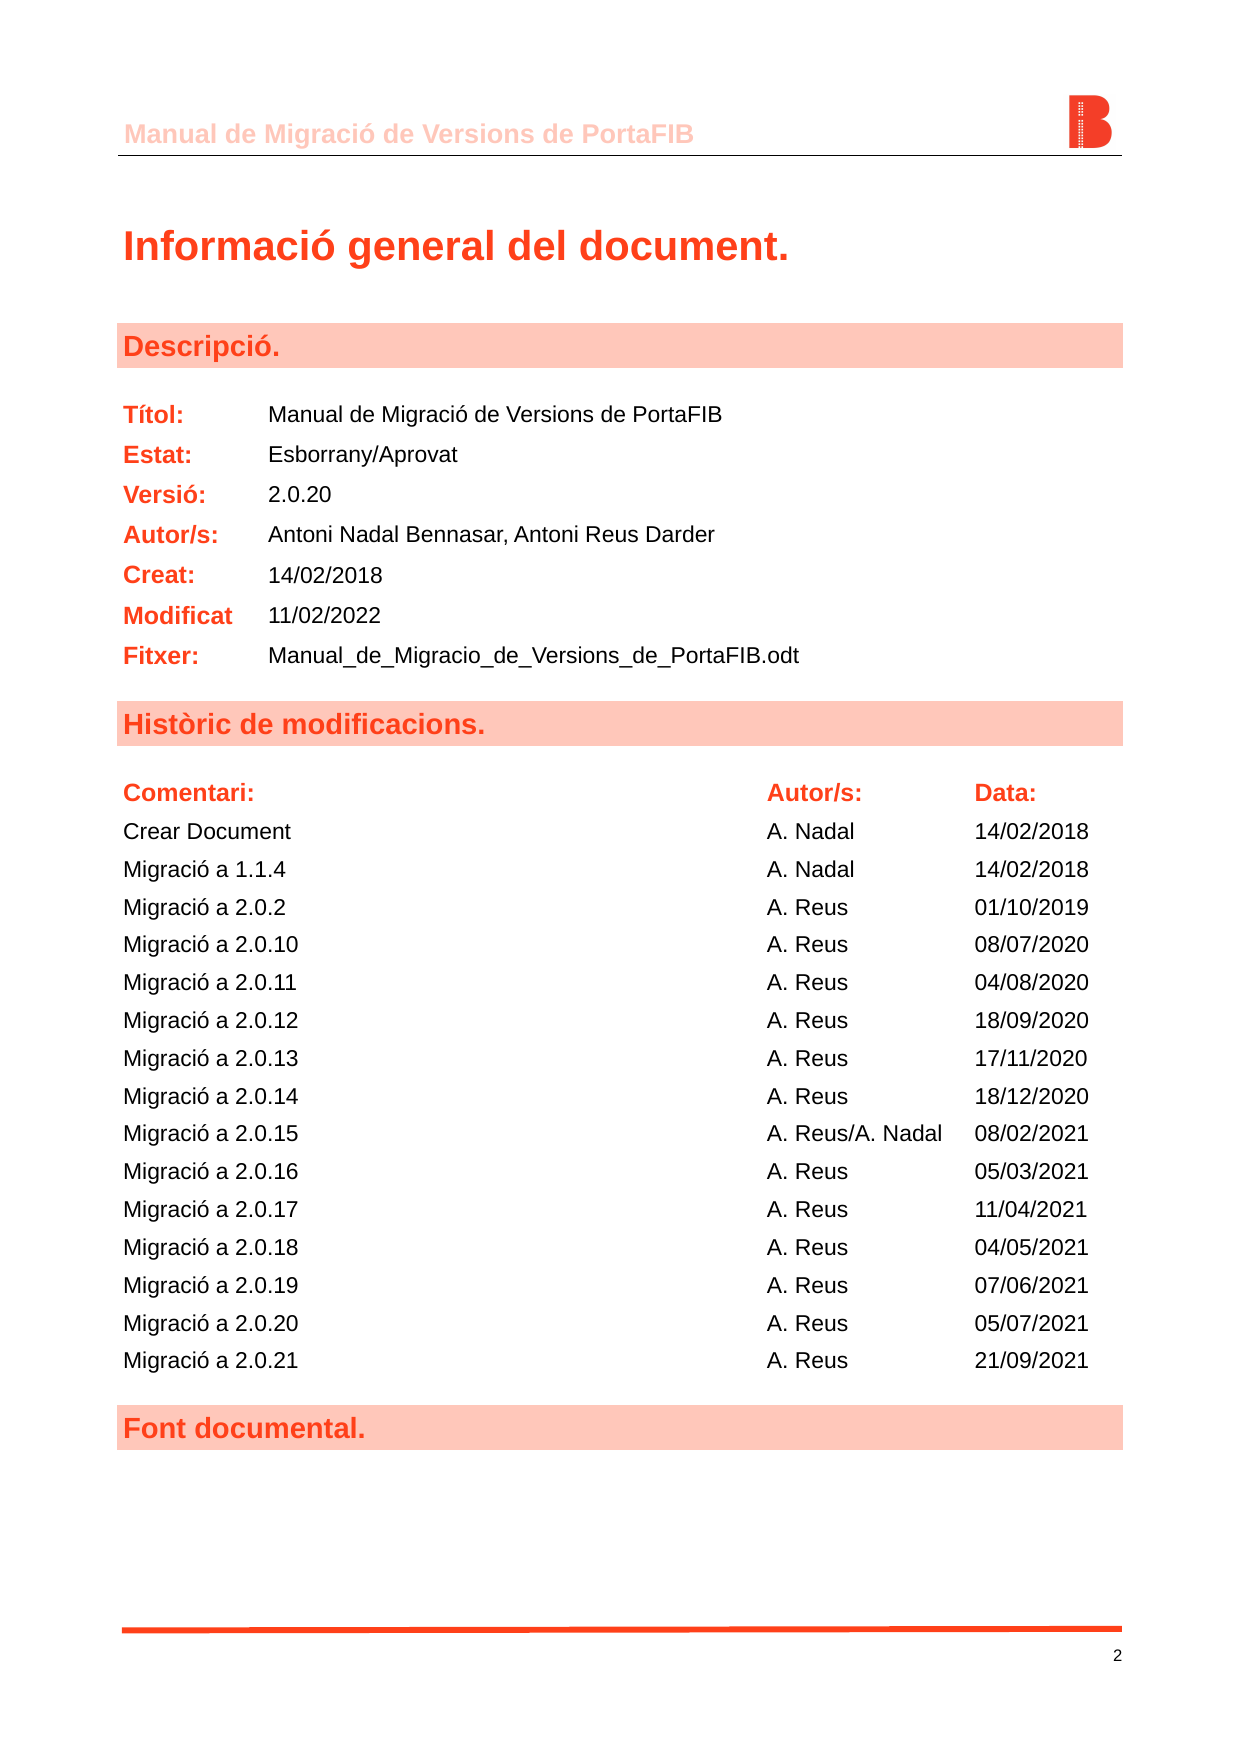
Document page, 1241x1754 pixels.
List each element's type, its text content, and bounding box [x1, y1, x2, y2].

table_cell A. Nadal [761, 850, 968, 888]
table_cell Antoni Nadal Bennasar, Antoni Reus Darder [262, 515, 1123, 555]
table_cell A. Reus [761, 1190, 968, 1228]
table_cell A. Reus [761, 1266, 968, 1304]
table_cell [117, 1450, 1123, 1476]
table_cell Migració a 2.0.11 [117, 964, 761, 1001]
table_cell Migració a 2.0.19 [117, 1266, 761, 1304]
table_cell 18/09/2020 [969, 1001, 1123, 1039]
table_cell A. Reus [761, 1077, 968, 1115]
table_cell Versió: [117, 474, 262, 514]
table_cell 08/07/2020 [969, 926, 1123, 963]
table_cell 17/11/2020 [969, 1039, 1123, 1077]
table_cell 14/02/2018 [262, 555, 1123, 595]
table_cell Migració a 2.0.10 [117, 926, 761, 963]
table_cell Fitxer: [117, 635, 262, 675]
table_cell 11/04/2021 [969, 1190, 1123, 1228]
table_cell Migració a 2.0.20 [117, 1304, 761, 1342]
table_cell A. Reus [761, 1039, 968, 1077]
table_cell 14/02/2018 [969, 850, 1123, 888]
table_cell [117, 1514, 1123, 1552]
table_cell Comentari: [117, 772, 761, 812]
table_cell Títol: [117, 394, 262, 434]
table_cell A. Reus [761, 888, 968, 926]
table_cell A. Reus [761, 1228, 968, 1266]
table_cell Històric de modificacions. [117, 701, 1123, 746]
table_cell 2.0.20 [262, 474, 1123, 514]
table_cell Manual_de_Migracio_de_Versions_de_PortaFIB.odt [262, 635, 1123, 675]
table_cell 05/03/2021 [969, 1153, 1123, 1190]
table_header Informació general del document. [117, 216, 1123, 323]
table_cell 18/12/2020 [969, 1077, 1123, 1115]
table_cell [117, 1476, 1123, 1514]
table_cell Migració a 2.0.12 [117, 1001, 761, 1039]
table_cell 11/02/2022 [262, 595, 1123, 635]
table_cell 08/02/2021 [969, 1115, 1123, 1152]
table_cell Estat: [117, 434, 262, 474]
table_cell A. Reus [761, 964, 968, 1001]
table_cell Data: [969, 772, 1123, 812]
table_cell [117, 1379, 1123, 1405]
picture [1063, 94, 1117, 150]
table_cell Manual de Migració de Versions de PortaFIB [262, 394, 1123, 434]
table_cell [117, 368, 1123, 394]
table_cell Creat: [117, 555, 262, 595]
table_cell 01/10/2019 [969, 888, 1123, 926]
table_cell [117, 746, 1123, 772]
table_cell A. Reus [761, 1304, 968, 1342]
table_cell Esborrany/Aprovat [262, 434, 1123, 474]
table_cell Migració a 2.0.14 [117, 1077, 761, 1115]
table_cell 14/02/2018 [969, 812, 1123, 850]
table_cell A. Reus [761, 1001, 968, 1039]
table_cell Descripció. [117, 323, 1123, 368]
table_cell Migració a 2.0.16 [117, 1153, 761, 1190]
table_cell Migració a 1.1.4 [117, 850, 761, 888]
table_cell A. Reus/A. Nadal [761, 1115, 968, 1152]
table_cell 07/06/2021 [969, 1266, 1123, 1304]
table_cell Migració a 2.0.21 [117, 1342, 761, 1379]
table_cell Migració a 2.0.13 [117, 1039, 761, 1077]
table_cell A. Reus [761, 926, 968, 963]
table_cell Migració a 2.0.2 [117, 888, 761, 926]
table_cell Autor/s: [117, 515, 262, 555]
table_cell Modificat [117, 595, 262, 635]
table_cell 21/09/2021 [969, 1342, 1123, 1379]
table_cell Font documental. [117, 1405, 1123, 1450]
table_cell [117, 675, 1123, 701]
table_cell A. Reus [761, 1342, 968, 1379]
table_cell A. Reus [761, 1153, 968, 1190]
table_cell Migració a 2.0.17 [117, 1190, 761, 1228]
table_cell Migració a 2.0.18 [117, 1228, 761, 1266]
table_cell 04/08/2020 [969, 964, 1123, 1001]
table_cell Autor/s: [761, 772, 968, 812]
table_cell Crear Document [117, 812, 761, 850]
table_cell A. Nadal [761, 812, 968, 850]
table_cell Migració a 2.0.15 [117, 1115, 761, 1152]
table_cell 05/07/2021 [969, 1304, 1123, 1342]
table_cell 04/05/2021 [969, 1228, 1123, 1266]
